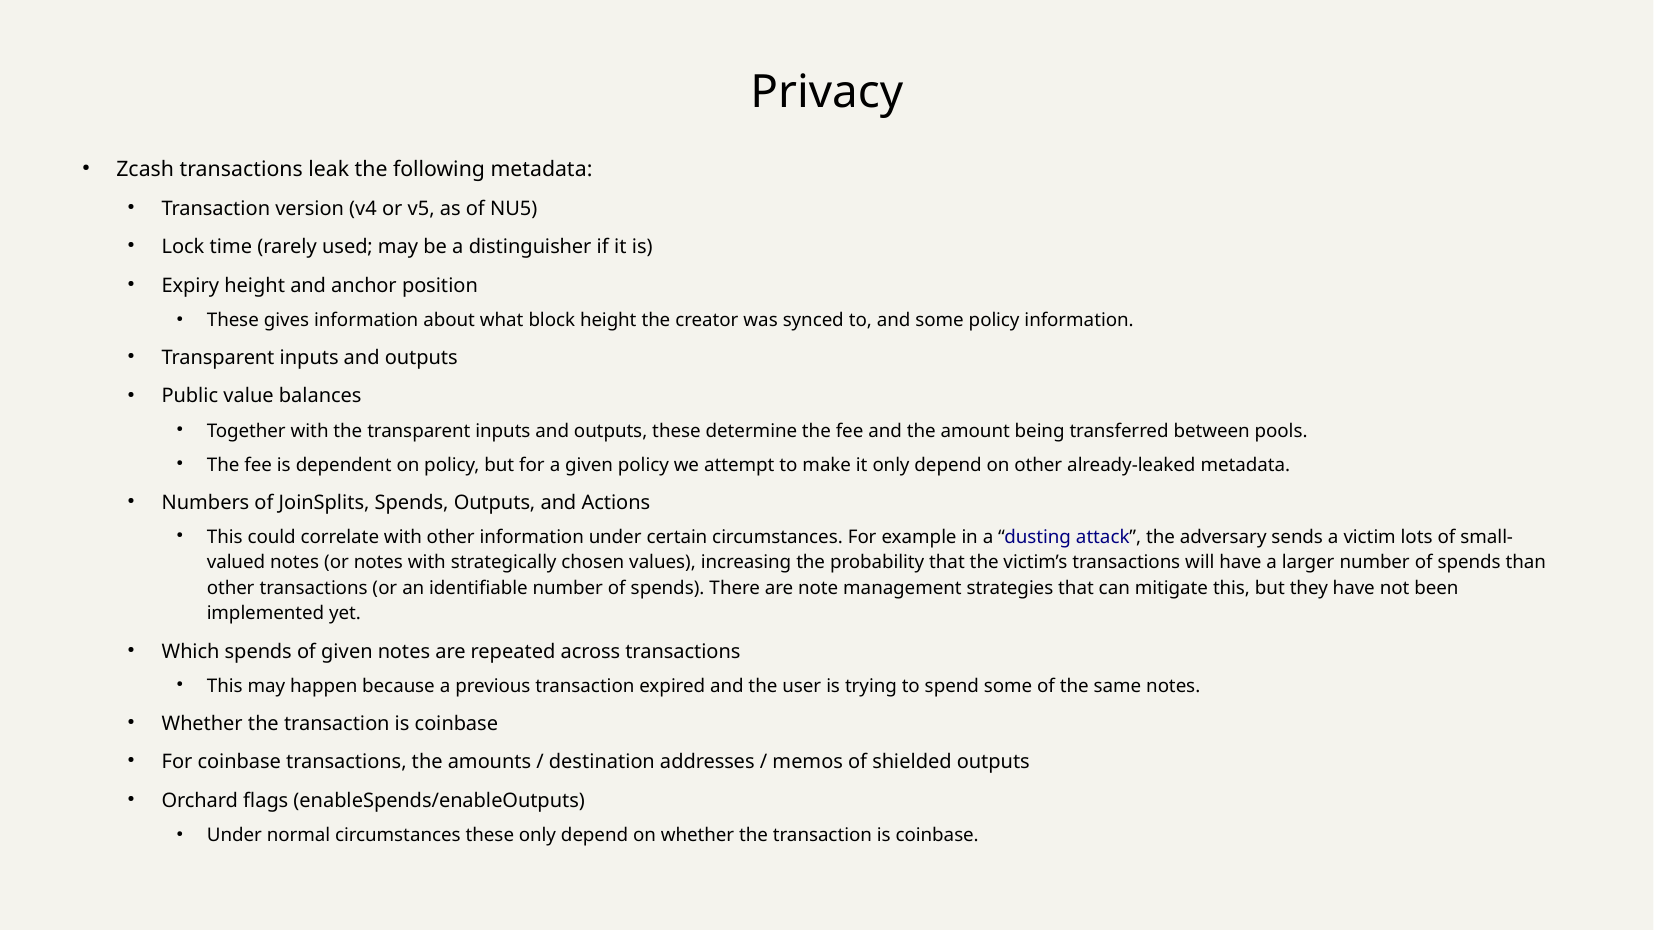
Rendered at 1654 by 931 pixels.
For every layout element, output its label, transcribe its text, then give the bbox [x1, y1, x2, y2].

title Privacy [82, 57, 1571, 121]
list Zcash transactions leak the following metadata: Transaction version (v4 or v5, as of NU5) Lock time (rarely used; may be a distinguisher if it is) Expiry height and anchor position These gives information about what block height the creator was synced to, and some policy information. Transparent inputs and outputs Public value balances Together with the transparent inputs and outputs, these determine the fee and the amount being transferred between pools. The fee is dependent on policy, but for a given policy we attempt to make it only depend on other already-leaked metadata. Numbers of JoinSplits, Spends, Outputs, and Actions This could correlate with other information under certain circumstances. For example in a “dusting attack”, the adversary sends a victim lots of small-valued notes (or notes with strategically chosen values), increasing the probability that the victim’s transactions will have a larger number of spends than other transactions (or an identifiable number of spends). There are note management strategies that can mitigate this, but they have not been implemented yet. Which spends of given notes are repeated across transactions This may happen because a previous transaction expired and the user is trying to spend some of the same notes. Whether the transaction is coinbase For coinbase transactions, the amounts / destination addresses / memos of shielded outputs Orchard flags (enableSpends/enableOutputs) Under normal circumstances these only depend on whether the transaction is coinbase. [70, 153, 1571, 851]
